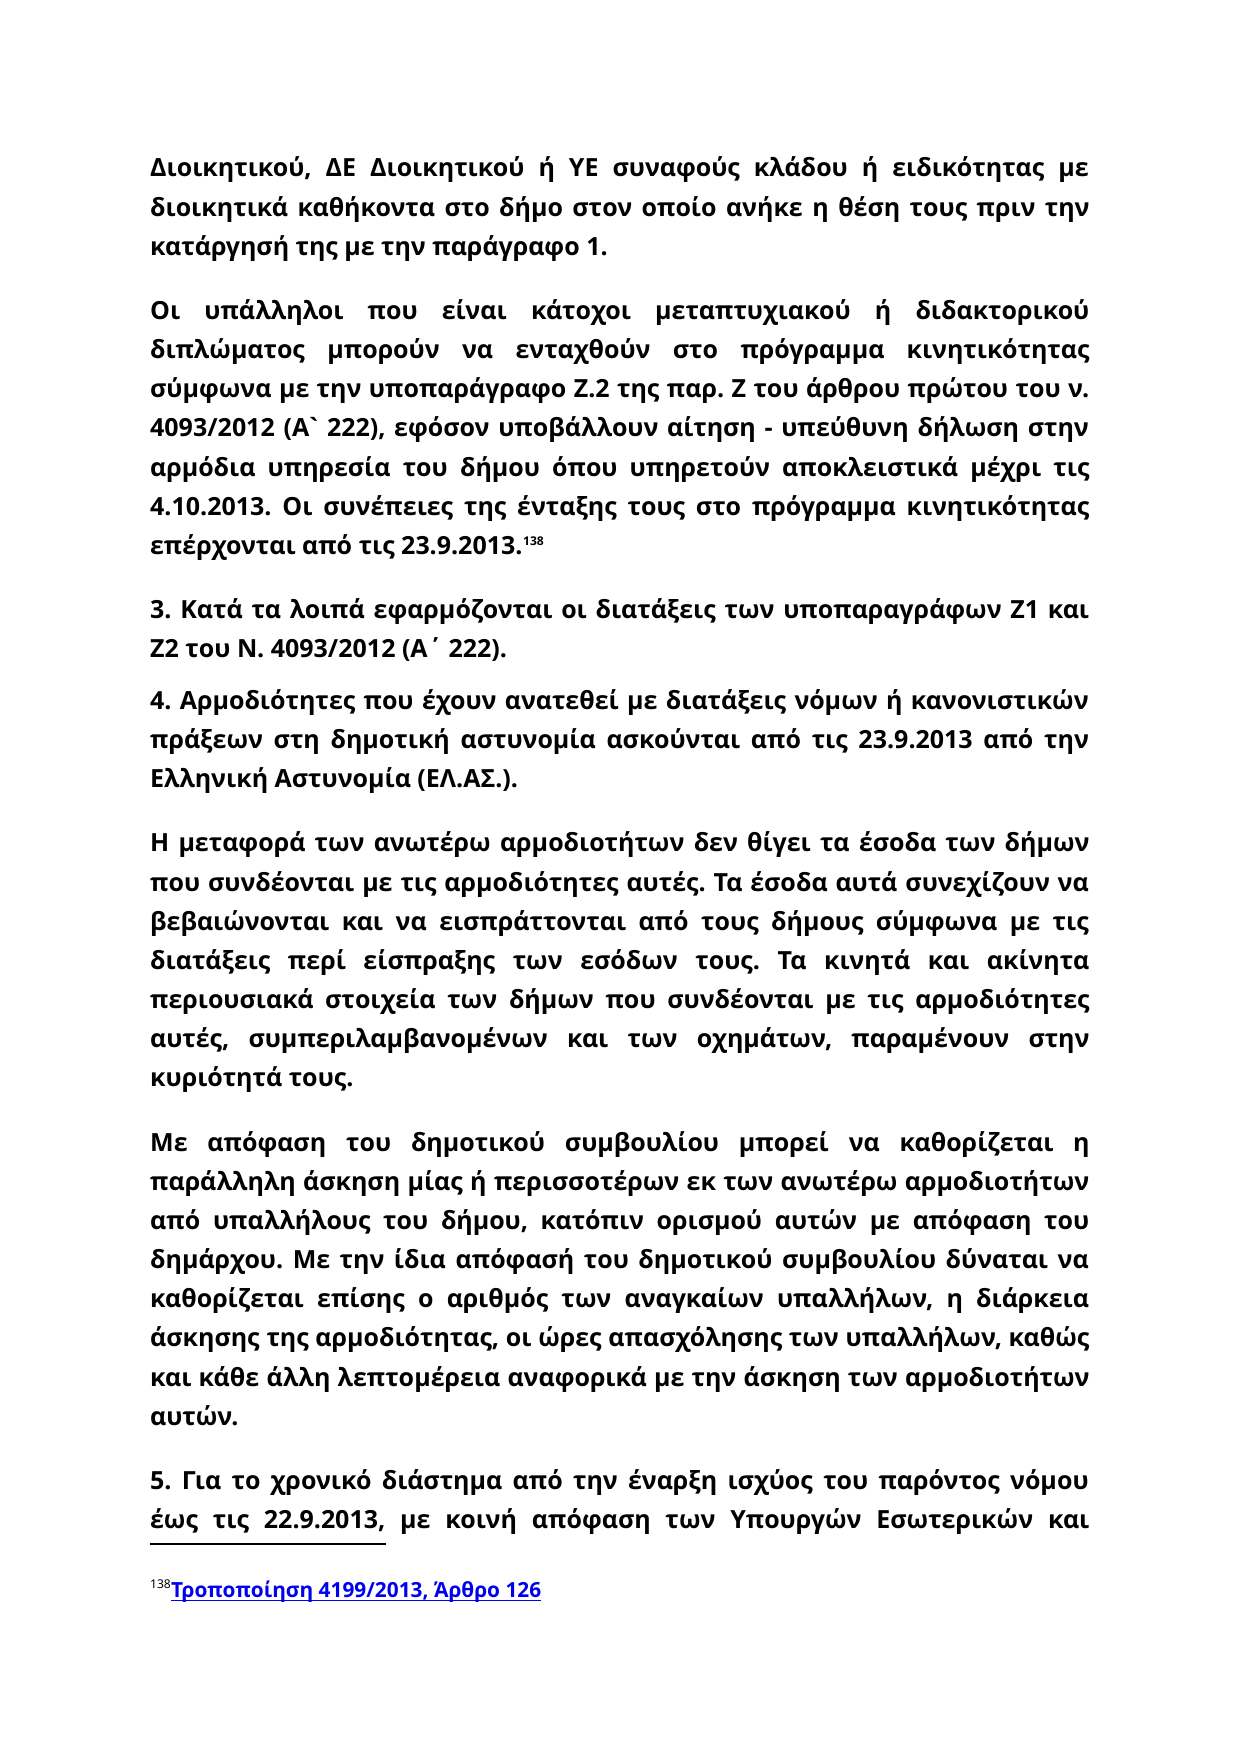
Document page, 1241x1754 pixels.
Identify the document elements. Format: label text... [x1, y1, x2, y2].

text Διοικητικού, ΔΕ Διοικητικού ή ΥΕ συναφούς κλάδου ή ειδικότητας με διοικητικά καθήκοντα στο δήμο στον οποίο ανήκε η θέση τους πριν την κατάργησή της με την παράγραφο 1. [150, 150, 1090, 262]
text Οι υπάλληλοι που είναι κάτοχοι μεταπτυχιακού ή διδακτορικού διπλώματος μπορούν να ενταχθούν στο πρόγραμμα κινητικότητας σύμφωνα με την υποπαράγραφο Ζ.2 της παρ. Ζ του άρθρου πρώτου του ν. 4093/2012 (Α` 222), εφόσον υποβάλλουν αίτηση - υπεύθυνη δήλωση στην αρμόδια υπηρεσία του δήμου όπου υπηρετούν αποκλειστικά μέχρι τις 4.10.2013. Οι συνέπειες της ένταξης τους στο πρόγραμμα κινητικότητας επέρχονται από τις 23.9.2013. [150, 292, 1090, 562]
text 5. Για το χρονικό διάστημα από την έναρξη ισχύος του παρόντος νόμου έως τις 22.9.2013, με κοινή απόφαση των Υπουργών Εσωτερικών και [150, 1462, 1090, 1536]
text Η μεταφορά των ανωτέρω αρμοδιοτήτων δεν θίγει τα έσοδα των δήμων που συνδέονται με τις αρμοδιότητες αυτές. Τα έσοδα αυτά συνεχίζουν να βεβαιώνονται και να εισπράττονται από τους δήμους σύμφωνα με τις διατάξεις περί είσπραξης των εσόδων τους. Τα κινητά και ακίνητα περιουσιακά στοιχεία των δήμων που συνδέονται με τις αρμοδιότητες αυτές, συμπεριλαμβανομένων και των οχημάτων, παραμένουν στην κυριότητά τους. [150, 825, 1090, 1094]
text Τροποποίηση 4199/2013, Άρθρο 126 [150, 1576, 1090, 1604]
text 4. Αρμοδιότητες που έχουν ανατεθεί με διατάξεις νόμων ή κανονιστικών πράξεων στη δημοτική αστυνομία ασκούνται από τις 23.9.2013 από την Ελληνική Αστυνομία (ΕΛ.ΑΣ.). [150, 682, 1090, 795]
text Με απόφαση του δημοτικού συμβουλίου μπορεί να καθορίζεται η παράλληλη άσκηση μίας ή περισσοτέρων εκ των ανωτέρω αρμοδιοτήτων από υπαλλήλους του δήμου, κατόπιν ορισμού αυτών με απόφαση του δημάρχου. Με την ίδια απόφασή του δημοτικού συμβουλίου δύναται να καθορίζεται επίσης ο αριθμός των αναγκαίων υπαλλήλων, η διάρκεια άσκησης της αρμοδιότητας, οι ώρες απασχόλησης των υπαλλήλων, καθώς και κάθε άλλη λεπτομέρεια αναφορικά με την άσκηση των αρμοδιοτήτων αυτών. [150, 1124, 1090, 1432]
text 3. Κατά τα λοιπά εφαρμόζονται οι διατάξεις των υποπαραγράφων Ζ1 και Ζ2 του Ν. 4093/2012 (Α΄ 222). [150, 592, 1090, 665]
